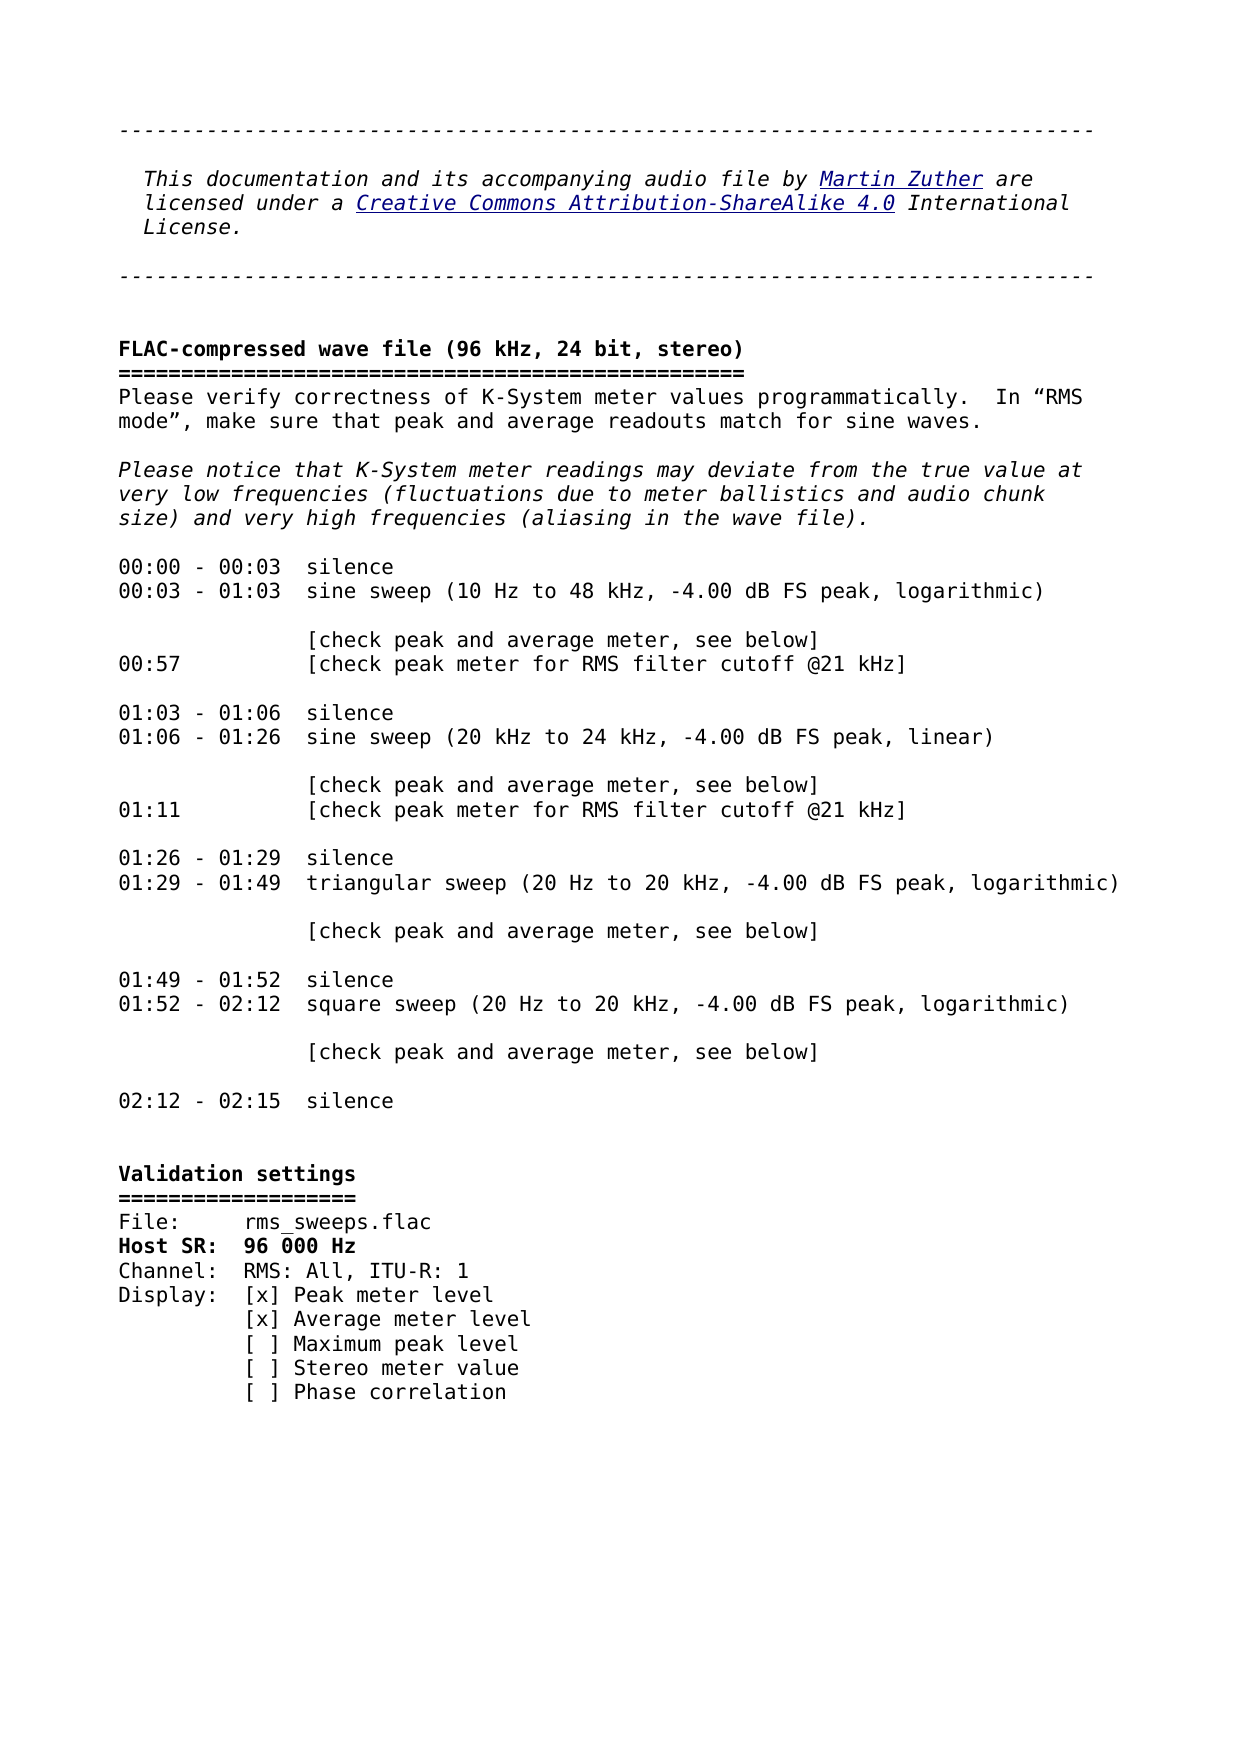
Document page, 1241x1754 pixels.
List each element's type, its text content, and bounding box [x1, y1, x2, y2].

text 01:03 - 01:06 silence [118, 701, 1122, 725]
text Please notice that K-System meter readings may deviate from the true value at very low frequencies (fluctuations due to meter ballistics and audio chunk size) and very high frequencies (aliasing in the wave file). [118, 458, 1122, 531]
text 02:12 - 02:15 silence [118, 1089, 1122, 1113]
text 00:57 [check peak meter for RMS filter cutoff @21 kHz] [118, 652, 1122, 676]
text 00:03 - 01:03 sine sweep (10 Hz to 48 kHz, -4.00 dB FS peak, logarithmic) [118, 579, 1122, 603]
text [ ] Stereo meter value [118, 1356, 1122, 1380]
text Display: [x] Peak meter level [118, 1283, 1122, 1307]
text 00:00 - 00:03 silence [118, 555, 1122, 579]
text Validation settings [118, 1162, 1122, 1186]
text This documentation and its accompanying audio file by Martin Zuther are [118, 167, 1122, 191]
text FLAC-compressed wave file (96 kHz, 24 bit, stereo) [118, 337, 1122, 361]
text [check peak and average meter, see below] [118, 919, 1122, 943]
text [check peak and average meter, see below] [118, 1040, 1122, 1065]
text Channel: RMS: All, ITU-R: 1 [118, 1259, 1122, 1283]
text License. [118, 215, 1122, 239]
text [check peak and average meter, see below] [118, 628, 1122, 652]
text [ ] Phase correlation [118, 1380, 1122, 1404]
text ================================================== [118, 361, 1122, 385]
text 01:52 - 02:12 square sweep (20 Hz to 20 kHz, -4.00 dB FS peak, logarithmic) [118, 992, 1122, 1016]
text 01:11 [check peak meter for RMS filter cutoff @21 kHz] [118, 798, 1122, 822]
text Host SR: 96 000 Hz [118, 1234, 1122, 1259]
text [ ] Maximum peak level [118, 1332, 1122, 1356]
text ------------------------------------------------------------------------------ [118, 264, 1122, 288]
text 01:49 - 01:52 silence [118, 968, 1122, 992]
text 01:06 - 01:26 sine sweep (20 kHz to 24 kHz, -4.00 dB FS peak, linear) [118, 725, 1122, 749]
text licensed under a Creative Commons Attribution-ShareAlike 4.0 International [118, 191, 1122, 215]
text Please verify correctness of K-System meter values programmatically. In “RMS mode”, make sure that peak and average readouts match for sine waves. [118, 385, 1122, 434]
text 01:26 - 01:29 silence [118, 846, 1122, 871]
text [check peak and average meter, see below] [118, 773, 1122, 798]
text ------------------------------------------------------------------------------ [118, 118, 1122, 142]
text =================== [118, 1186, 1122, 1210]
text [x] Average meter level [118, 1307, 1122, 1332]
text File: rms_sweeps.flac [118, 1210, 1122, 1234]
text 01:29 - 01:49 triangular sweep (20 Hz to 20 kHz, -4.00 dB FS peak, logarithmic) [118, 871, 1122, 895]
